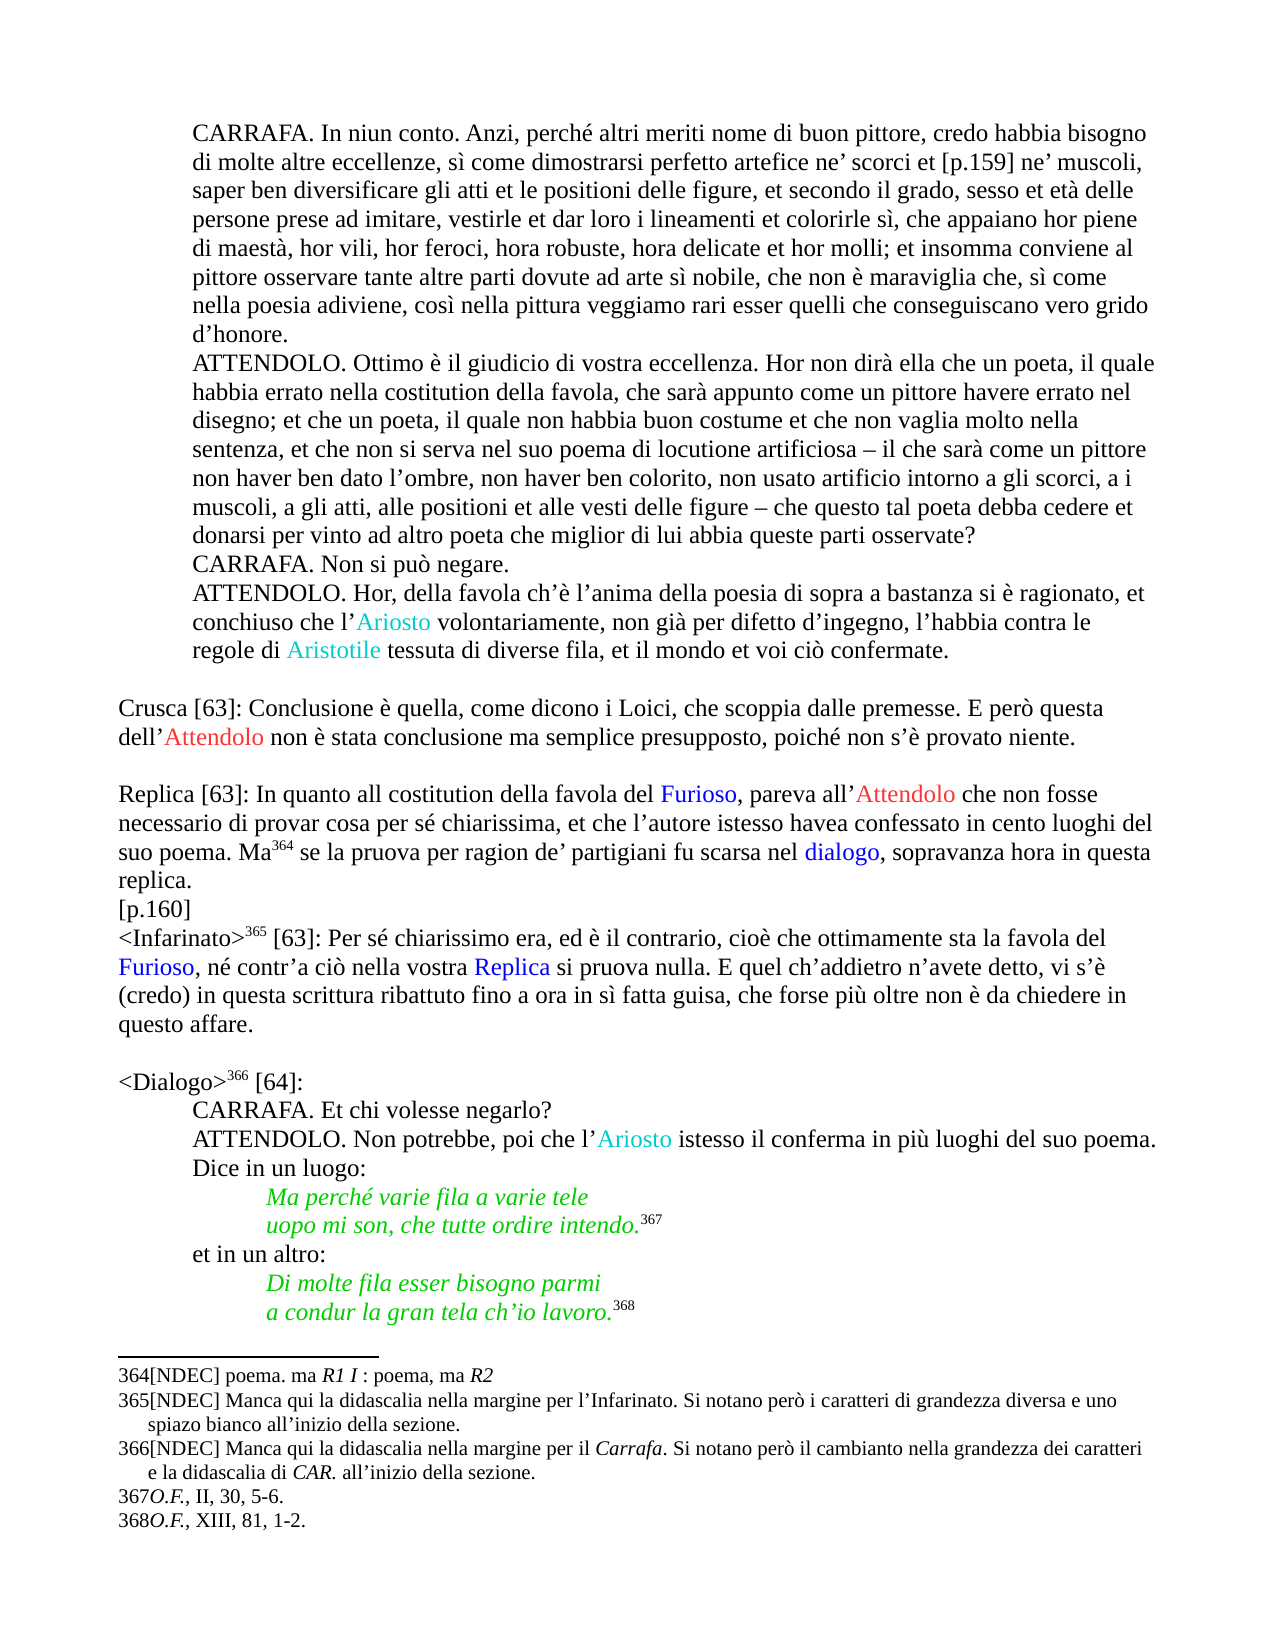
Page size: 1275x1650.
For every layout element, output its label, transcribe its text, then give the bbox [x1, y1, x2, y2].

text uopo mi son, che tutte ordire intendo. [192, 1211, 1157, 1239]
text CARRAFA. In niun conto. Anzi, perché altri meriti nome di buon pittore, credo habbia bisogno di molte altre eccellenze, sì come dimostrarsi perfetto artefice ne’ scorci et [p.159] ne’ muscoli, saper ben diversificare gli atti et le positioni delle figure, et secondo il grado, sesso et età delle persone prese ad imitare, vestirle et dar loro i lineamenti et colorirle sì, che appaiano hor piene di maestà, hor vili, hor feroci, hora robuste, hora delicate et hor molli; et insomma conviene al pittore osservare tante altre parti dovute ad arte sì nobile, che non è maraviglia che, sì come nella poesia adiviene, così nella pittura veggiamo rari esser quelli che conseguiscano vero grido d’honore. [192, 118, 1157, 348]
text ATTENDOLO. Hor, della favola ch’è l’anima della poesia di sopra a bastanza si è ragionato, et conchiuso che l’Ariosto volontariamente, non già per difetto d’ingegno, l’habbia contra le regole di Aristotile tessuta di diverse fila, et il mondo et voi ciò confermate. [192, 578, 1157, 664]
text Crusca [63]: Conclusione è quella, come dicono i Loici, che scoppia dalle premesse. E però questa dell’Attendolo non è stata conclusione ma semplice presupposto, poiché non s’è provato niente. [118, 693, 1157, 751]
text [NDEC] Manca qui la didascalia nella margine per l’Infarinato. Si notano però i caratteri di grandezza diversa e uno spiazo bianco all’inizio della sezione. [118, 1387, 1157, 1436]
text [p.160] [118, 894, 1157, 923]
text Replica [63]: In quanto all costitution della favola del Furioso, pareva all’Attendolo che non fosse necessario di provar cosa per sé chiarissima, et che l’autore istesso havea confessato in cento luoghi del suo poema. Ma se la pruova per ragion de’ partigiani fu scarsa nel dialogo, sopravanza hora in questa replica. [118, 779, 1157, 894]
text ATTENDOLO. Non potrebbe, poi che l’Ariosto istesso il conferma in più luoghi del suo poema. Dice in un luogo: [192, 1124, 1157, 1182]
text [NDEC] poema. ma R1 I : poema, ma R2 [118, 1363, 1157, 1387]
text O.F., XIII, 81, 1-2. [118, 1508, 1157, 1532]
text <Dialogo> [64]: [118, 1067, 1157, 1096]
text a condur la gran tela ch’io lavoro. [192, 1297, 1157, 1326]
text O.F., II, 30, 5-6. [118, 1484, 1157, 1508]
text CARRAFA. Et chi volesse negarlo? [192, 1096, 1157, 1124]
text <Infarinato> [63]: Per sé chiarissimo era, ed è il contrario, cioè che ottimamente sta la favola del Furioso, né contr’a ciò nella vostra Replica si pruova nulla. E quel ch’addietro n’avete detto, vi s’è (credo) in questa scrittura ribattuto fino a ora in sì fatta guisa, che forse più oltre non è da chiedere in questo affare. [118, 923, 1157, 1038]
text et in un altro: [192, 1239, 1157, 1268]
text Di molte fila esser bisogno parmi [192, 1268, 1157, 1297]
text Ma perché varie fila a varie tele [192, 1182, 1157, 1211]
text ATTENDOLO. Ottimo è il giudicio di vostra eccellenza. Hor non dirà ella che un poeta, il quale habbia errato nella costitution della favola, che sarà appunto come un pittore havere errato nel disegno; et che un poeta, il quale non habbia buon costume et che non vaglia molto nella sentenza, et che non si serva nel suo poema di locutione artificiosa – il che sarà come un pittore non haver ben dato l’ombre, non haver ben colorito, non usato artificio intorno a gli scorci, a i muscoli, a gli atti, alle positioni et alle vesti delle figure – che questo tal poeta debba cedere et donarsi per vinto ad altro poeta che miglior di lui abbia queste parti osservate? [192, 348, 1157, 549]
text [NDEC] Manca qui la didascalia nella margine per il Carrafa. Si notano però il cambianto nella grandezza dei caratteri e la didascalia di CAR. all’inizio della sezione. [118, 1436, 1157, 1484]
text CARRAFA. Non si può negare. [192, 549, 1157, 578]
